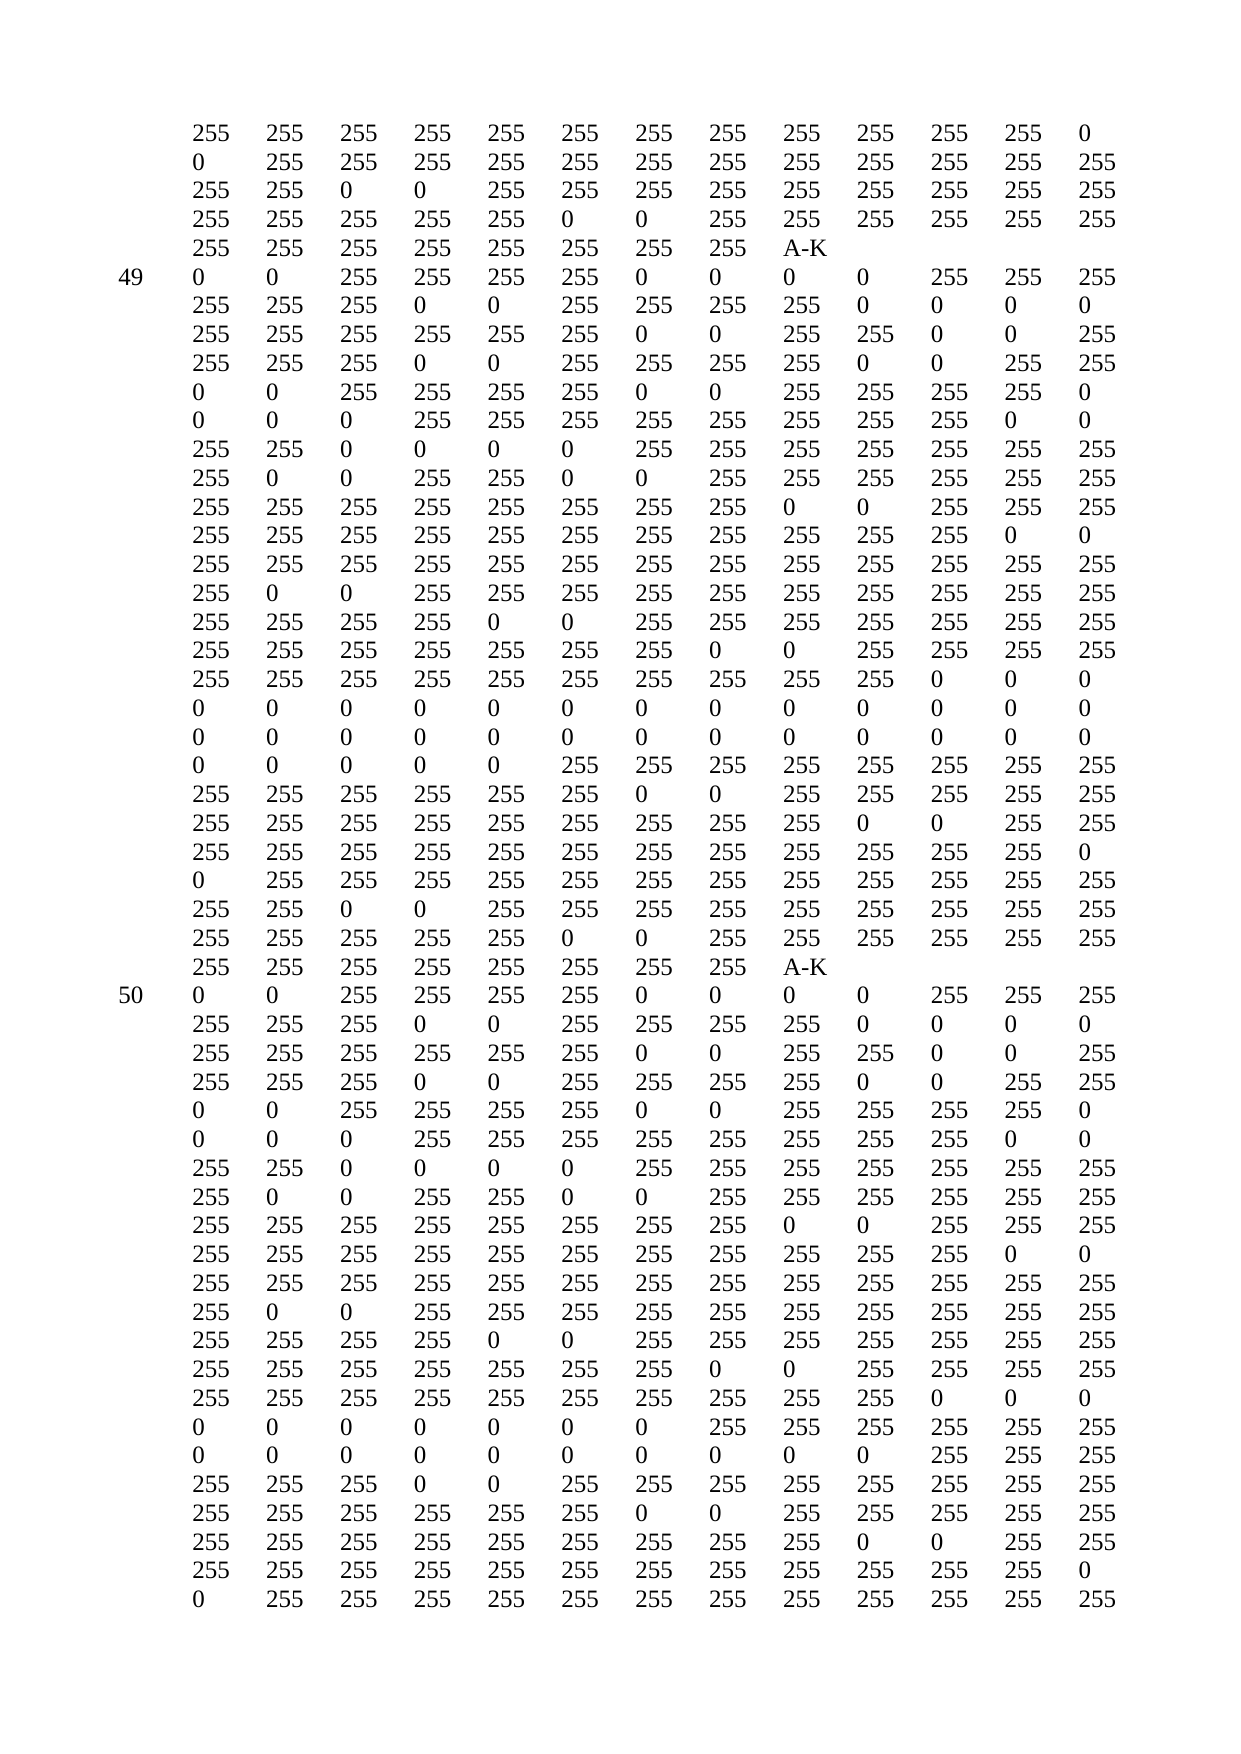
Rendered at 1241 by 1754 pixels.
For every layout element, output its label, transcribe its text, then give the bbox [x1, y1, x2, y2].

text 50 0 0 255 255 255 255 0 0 0 0 255 255 255 255 255 255 0 0 255 255 255 255 0 0 0 0 255 255 255 255 255 255 0 0 255 255 0 0 255 255 255 255 0 0 255 255 255 255 0 0 255 255 0 0 255 255 255 255 0 0 255 255 255 255 0 0 0 0 255 255 255 255 255 255 255 255 0 0 255 255 0 0 0 0 255 255 255 255 255 255 255 255 0 0 255 255 0 0 255 255 255 255 255 255 255 255 255 255 255 255 255 255 0 0 255 255 255 255 255 255 255 255 255 255 255 255 255 255 0 0 255 255 255 255 255 255 255 255 255 255 255 255 255 255 0 0 255 255 255 255 255 255 255 255 255 255 255 255 255 255 0 0 255 255 255 255 255 255 255 255 255 255 255 255 255 255 0 0 255 255 255 255 255 255 255 255 255 255 255 255 255 255 0 0 0 0 0 0 0 0 0 0 255 255 255 255 255 255 0 0 0 0 0 0 0 0 0 0 255 255 255 255 255 255 0 0 255 255 255 255 255 255 255 255 255 255 255 255 255 255 0 0 255 255 255 255 255 255 255 255 255 255 255 255 255 255 0 0 255 255 255 255 255 255 255 255 255 255 255 255 255 255 0 0 255 255 255 255 255 255 255 255 255 255 255 255 [118, 981, 1122, 1613]
text 255 255 255 255 255 255 255 255 255 255 255 255 0 0 255 255 255 255 255 255 255 255 255 255 255 255 255 255 0 0 255 255 255 255 255 255 255 255 255 255 255 255 255 255 0 0 255 255 255 255 255 255 255 255 255 255 255 255 255 255 A-K [118, 118, 1122, 262]
text 49 0 0 255 255 255 255 0 0 0 0 255 255 255 255 255 255 0 0 255 255 255 255 0 0 0 0 255 255 255 255 255 255 0 0 255 255 0 0 255 255 255 255 0 0 255 255 255 255 0 0 255 255 0 0 255 255 255 255 0 0 255 255 255 255 0 0 0 0 255 255 255 255 255 255 255 255 0 0 255 255 0 0 0 0 255 255 255 255 255 255 255 255 0 0 255 255 0 0 255 255 255 255 255 255 255 255 255 255 255 255 255 255 0 0 255 255 255 255 255 255 255 255 255 255 255 255 255 255 0 0 255 255 255 255 255 255 255 255 255 255 255 255 255 255 0 0 255 255 255 255 255 255 255 255 255 255 255 255 255 255 0 0 255 255 255 255 255 255 255 255 255 255 255 255 255 255 0 0 255 255 255 255 255 255 255 255 255 255 255 255 255 255 0 0 0 0 0 0 0 0 0 0 0 0 0 0 0 0 0 0 0 0 0 0 0 0 0 0 0 0 0 0 0 0 0 0 255 255 255 255 255 255 255 255 255 255 255 255 255 255 0 0 255 255 255 255 255 255 255 255 255 255 255 255 255 255 0 0 255 255 255 255 255 255 255 255 255 255 255 255 255 255 0 0 255 255 255 255 255 255 255 255 255 255 255 255 255 255 0 0 255 255 255 255 255 255 255 255 255 255 255 255 255 255 0 0 255 255 255 255 255 255 255 255 255 255 255 255 255 255 A-K [118, 262, 1122, 981]
